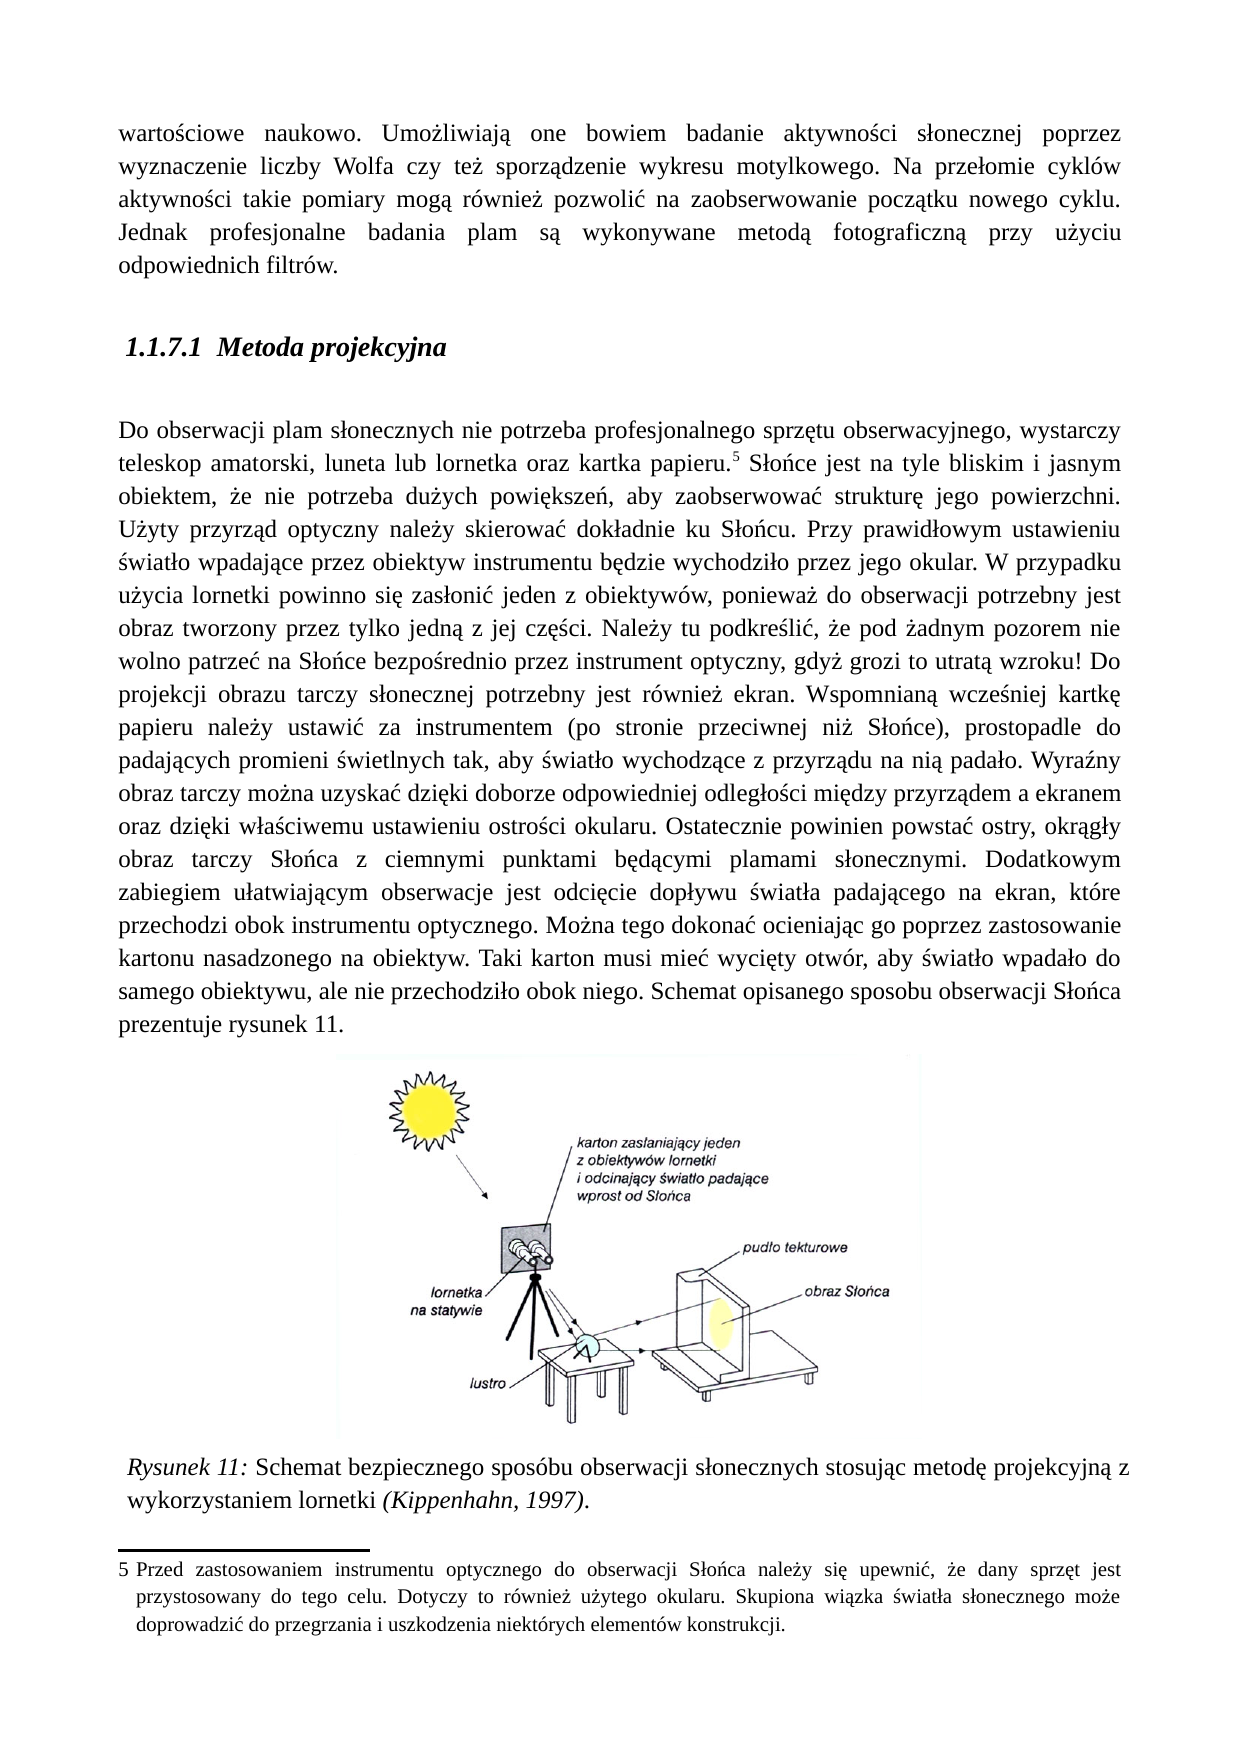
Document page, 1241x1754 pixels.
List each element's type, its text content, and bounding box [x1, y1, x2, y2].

text Przed zastosowaniem instrumentu optycznego do obserwacji Słońca należy się upewnić, że dany sprzęt jest przystosowany do tego celu. Dotyczy to również użytego okularu. Skupiona wiązka światła słonecznego może doprowadzić do przegrzania i uszkodzenia niektórych elementów konstrukcji. [118, 1557, 1122, 1636]
text Rysunek 11: Schemat bezpiecznego sposóbu obserwacji słonecznych stosując metodę projekcyjną z wykorzystaniem lornetki (Kippenhahn, 1997). [127, 1439, 1131, 1514]
subtitle Metoda projekcyjna [118, 331, 1122, 363]
text Do obserwacji plam słonecznych nie potrzeba profesjonalnego sprzętu obserwacyjnego, wystarczy teleskop amatorski, luneta lub lornetka oraz kartka papieru. Słońce jest na tyle bliskim i jasnym obiektem, że nie potrzeba dużych powiększeń, aby zaobserwować strukturę jego powierzchni. Użyty przyrząd optyczny należy skierować dokładnie ku Słońcu. Przy prawidłowym ustawieniu światło wpadające przez obiektyw instrumentu będzie wychodziło przez jego okular. W przypadku użycia lornetki powinno się zasłonić jeden z obiektywów, ponieważ do obserwacji potrzebny jest obraz tworzony przez tylko jedną z jej części. Należy tu podkreślić, że pod żadnym pozorem nie wolno patrzeć na Słońce bezpośrednio przez instrument optyczny, gdyż grozi to utratą wzroku! Do projekcji obrazu tarczy słonecznej potrzebny jest również ekran. Wspomnianą wcześniej kartkę papieru należy ustawić za instrumentem (po stronie przeciwnej niż Słońce), prostopadle do padających promieni świetlnych tak, aby światło wychodzące z przyrządu na nią padało. Wyraźny obraz tarczy można uzyskać dzięki doborze odpowiedniej odległości między przyrządem a ekranem oraz dzięki właściwemu ustawieniu ostrości okularu. Ostatecznie powinien powstać ostry, okrągły obraz tarczy Słońca z ciemnymi punktami będącymi plamami słonecznymi. Dodatkowym zabiegiem ułatwiającym obserwacje jest odcięcie dopływu światła padającego na ekran, które przechodzi obok instrumentu optycznego. Można tego dokonać ocieniając go poprzez zastosowanie kartonu nasadzonego na obiektyw. Taki karton musi mieć wycięty otwór, aby światło wpadało do samego obiektywu, ale nie przechodziło obok niego. Schemat opisanego sposobu obserwacji Słońca prezentuje rysunek 11. [118, 415, 1122, 1038]
text wartościowe naukowo. Umożliwiają one bowiem badanie aktywności słonecznej poprzez wyznaczenie liczby Wolfa czy też sporządzenie wykresu motylkowego. Na przełomie cyklów aktywności takie pomiary mogą również pozwolić na zaobserwowanie początku nowego cyklu. Jednak profesjonalne badania plam są wykonywane metodą fotograficzną przy użyciu odpowiednich filtrów. [118, 118, 1122, 279]
picture [336, 1054, 922, 1439]
